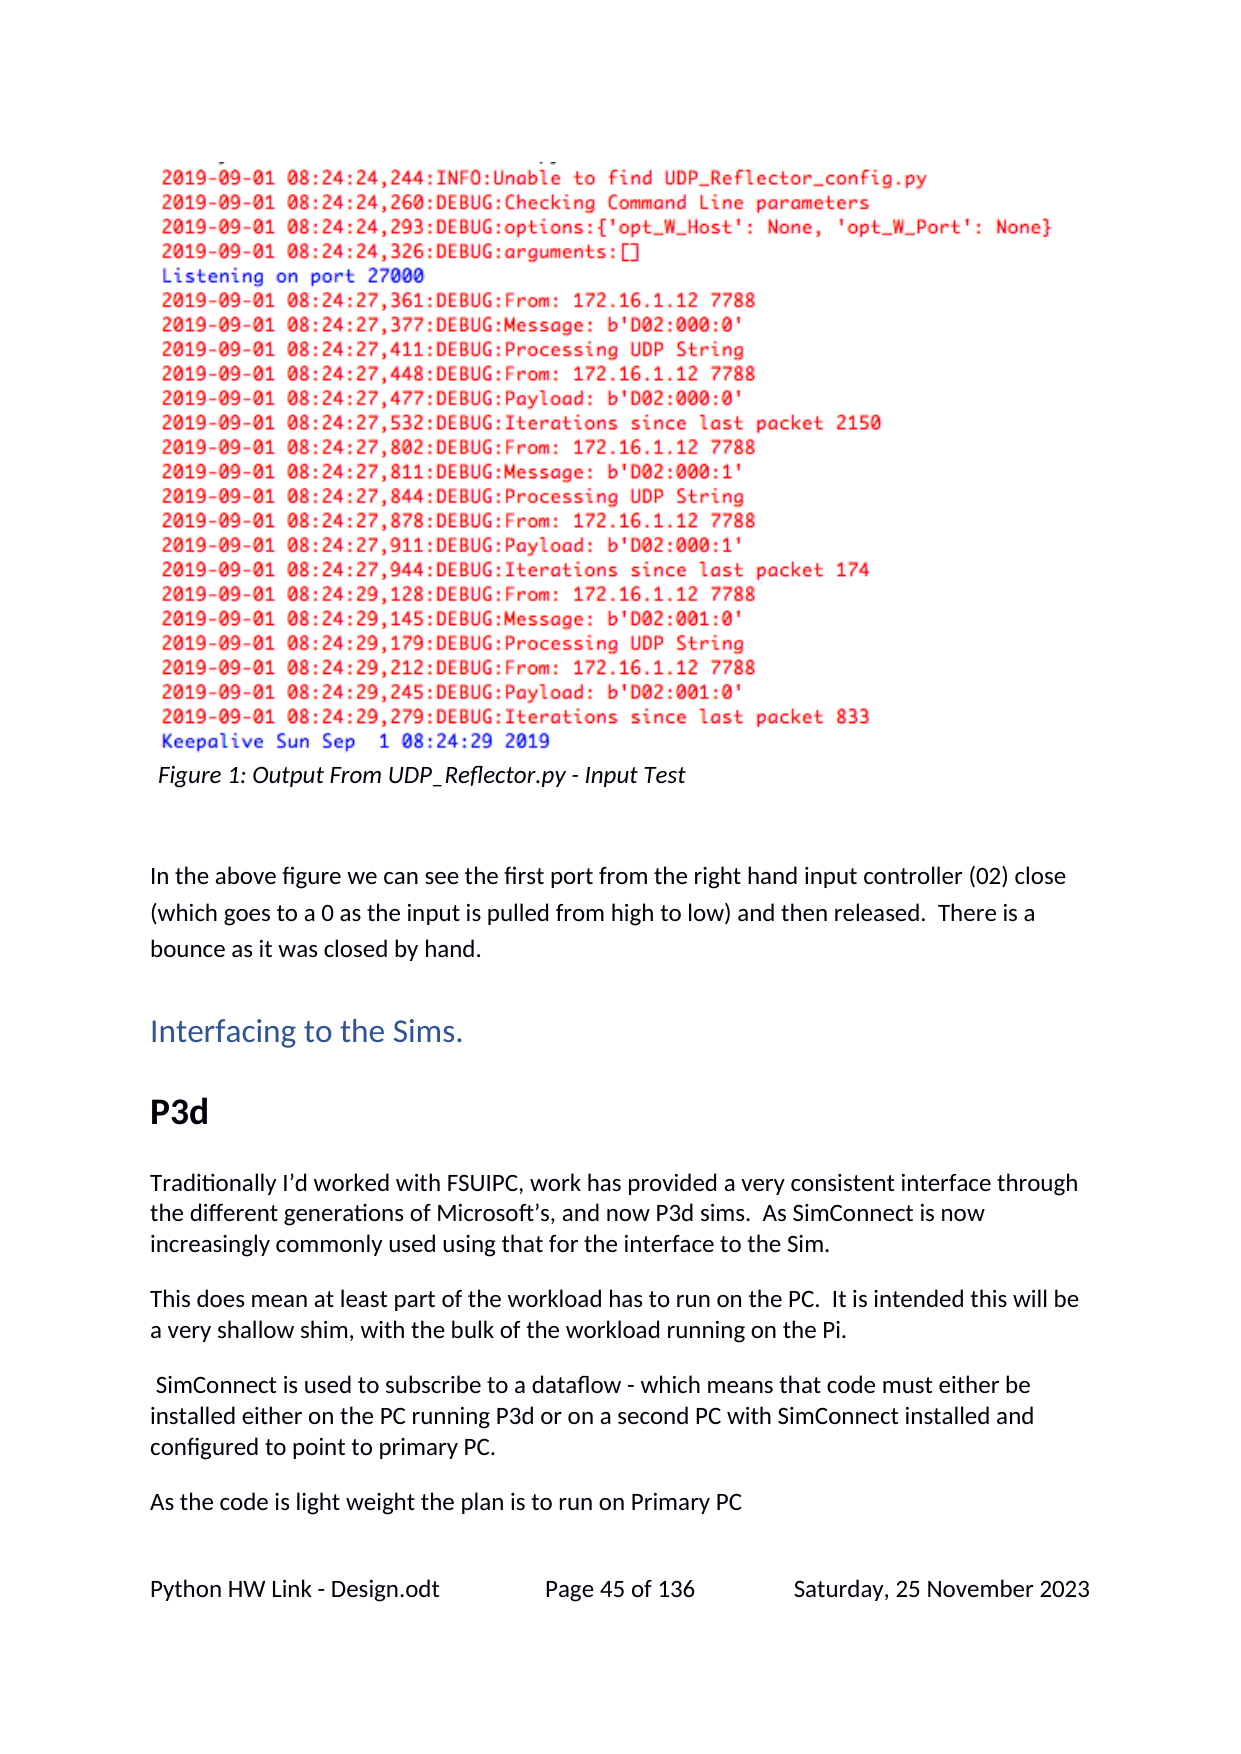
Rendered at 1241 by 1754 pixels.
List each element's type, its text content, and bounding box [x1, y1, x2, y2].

picture [157, 162, 1083, 753]
text Figure 1: Output From UDP_Reflector.py - Input Test [158, 753, 1082, 789]
text In the above figure we can see the first port from the right hand input controller (02) close (which goes to a 0 as the input is pulled from high to low) and then released. There is a bounce as it was closed by hand. [150, 860, 1090, 964]
text Traditionally I’d worked with FSUIPC, work has provided a very consistent interface through the different generations of Microsoft’s, and now P3d sims. As SimConnect is now increasingly commonly used using that for the interface to the Sim. [150, 1167, 1090, 1259]
subtitle Interfacing to the Sims. [150, 1010, 1090, 1050]
text As the code is light weight the plan is to run on Primary PC [150, 1486, 1090, 1517]
subtitle P3d [150, 1088, 1090, 1134]
text This does mean at least part of the workload has to run on the PC. It is intended this will be a very shallow shim, with the bulk of the workload running on the Pi. [150, 1284, 1090, 1345]
text SimConnect is used to subscribe to a dataflow - which means that code must either be installed either on the PC running P3d or on a second PC with SimConnect installed and configured to point to primary PC. [150, 1370, 1090, 1461]
